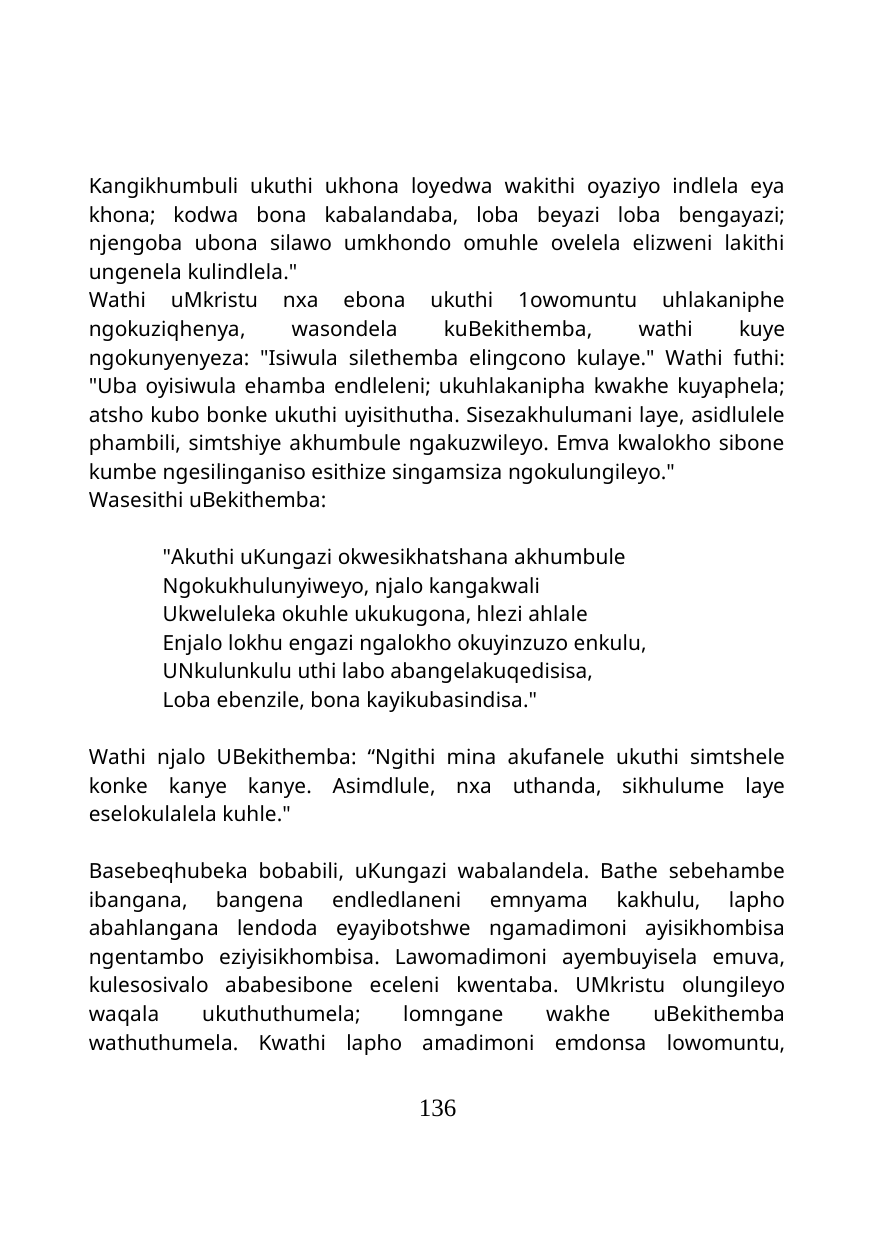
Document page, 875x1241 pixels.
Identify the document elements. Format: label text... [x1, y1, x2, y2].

text Wathi njalo UBekithemba: “Ngithi mina akufanele ukuthi simtshele konke kanye kanye. Asimdlule, nxa uthanda, sikhulume laye eselokulalela kuhle." [88, 742, 786, 828]
text Basebeqhubeka bobabili, uKungazi wabalandela. Bathe sebehambe ibangana, bangena endledlaneni emnyama kakhulu, lapho abahlangana lendoda eyayibotshwe ngamadimoni ayisikhombisa ngentambo eziyisikhombisa. Lawomadimoni ayembuyisela emuva, kulesosivalo ababesibone eceleni kwentaba. UMkristu olungileyo waqala ukuthuthumela; lomngane wakhe uBekithemba wathuthumela. Kwathi lapho amadimoni emdonsa lowomuntu, [88, 856, 786, 1056]
text Wathi uMkristu nxa ebona ukuthi 1owomuntu uhlakaniphe ngokuziqhenya, wasondela kuBekithemba, wathi kuye ngokunyenyeza: "Isiwula silethemba elingcono kulaye." Wathi futhi: "Uba oyisiwula ehamba endleleni; ukuhlakanipha kwakhe kuyaphela; atsho kubo bonke ukuthi uyisithutha. Sisezakhulumani laye, asidlulele phambili, simtshiye akhumbule ngakuzwileyo. Emva kwalokho sibone kumbe ngesilinganiso esithize singamsiza ngokulungileyo." [88, 285, 786, 485]
text Enjalo lokhu engazi ngalokho okuyinzuzo enkulu, [88, 628, 786, 656]
text UNkulunkulu uthi labo abangelakuqedisisa, [88, 656, 786, 685]
text Ngokukhulunyiweyo, njalo kangakwali [88, 571, 786, 599]
text "Akuthi uKungazi okwesikhatshana akhumbule [88, 542, 786, 571]
text Kangikhumbuli ukuthi ukhona loyedwa wakithi oyaziyo indlela eya khona; kodwa bona kabalandaba, loba beyazi loba bengayazi; njengoba ubona silawo umkhondo omuhle ovelela elizweni lakithi ungenela kulindlela." [88, 171, 786, 285]
text Ukweluleka okuhle ukukugona, hlezi ahlale [88, 599, 786, 628]
text Wasesithi uBekithemba: [88, 485, 786, 514]
text Loba ebenzile, bona kayikubasindisa." [88, 685, 786, 713]
